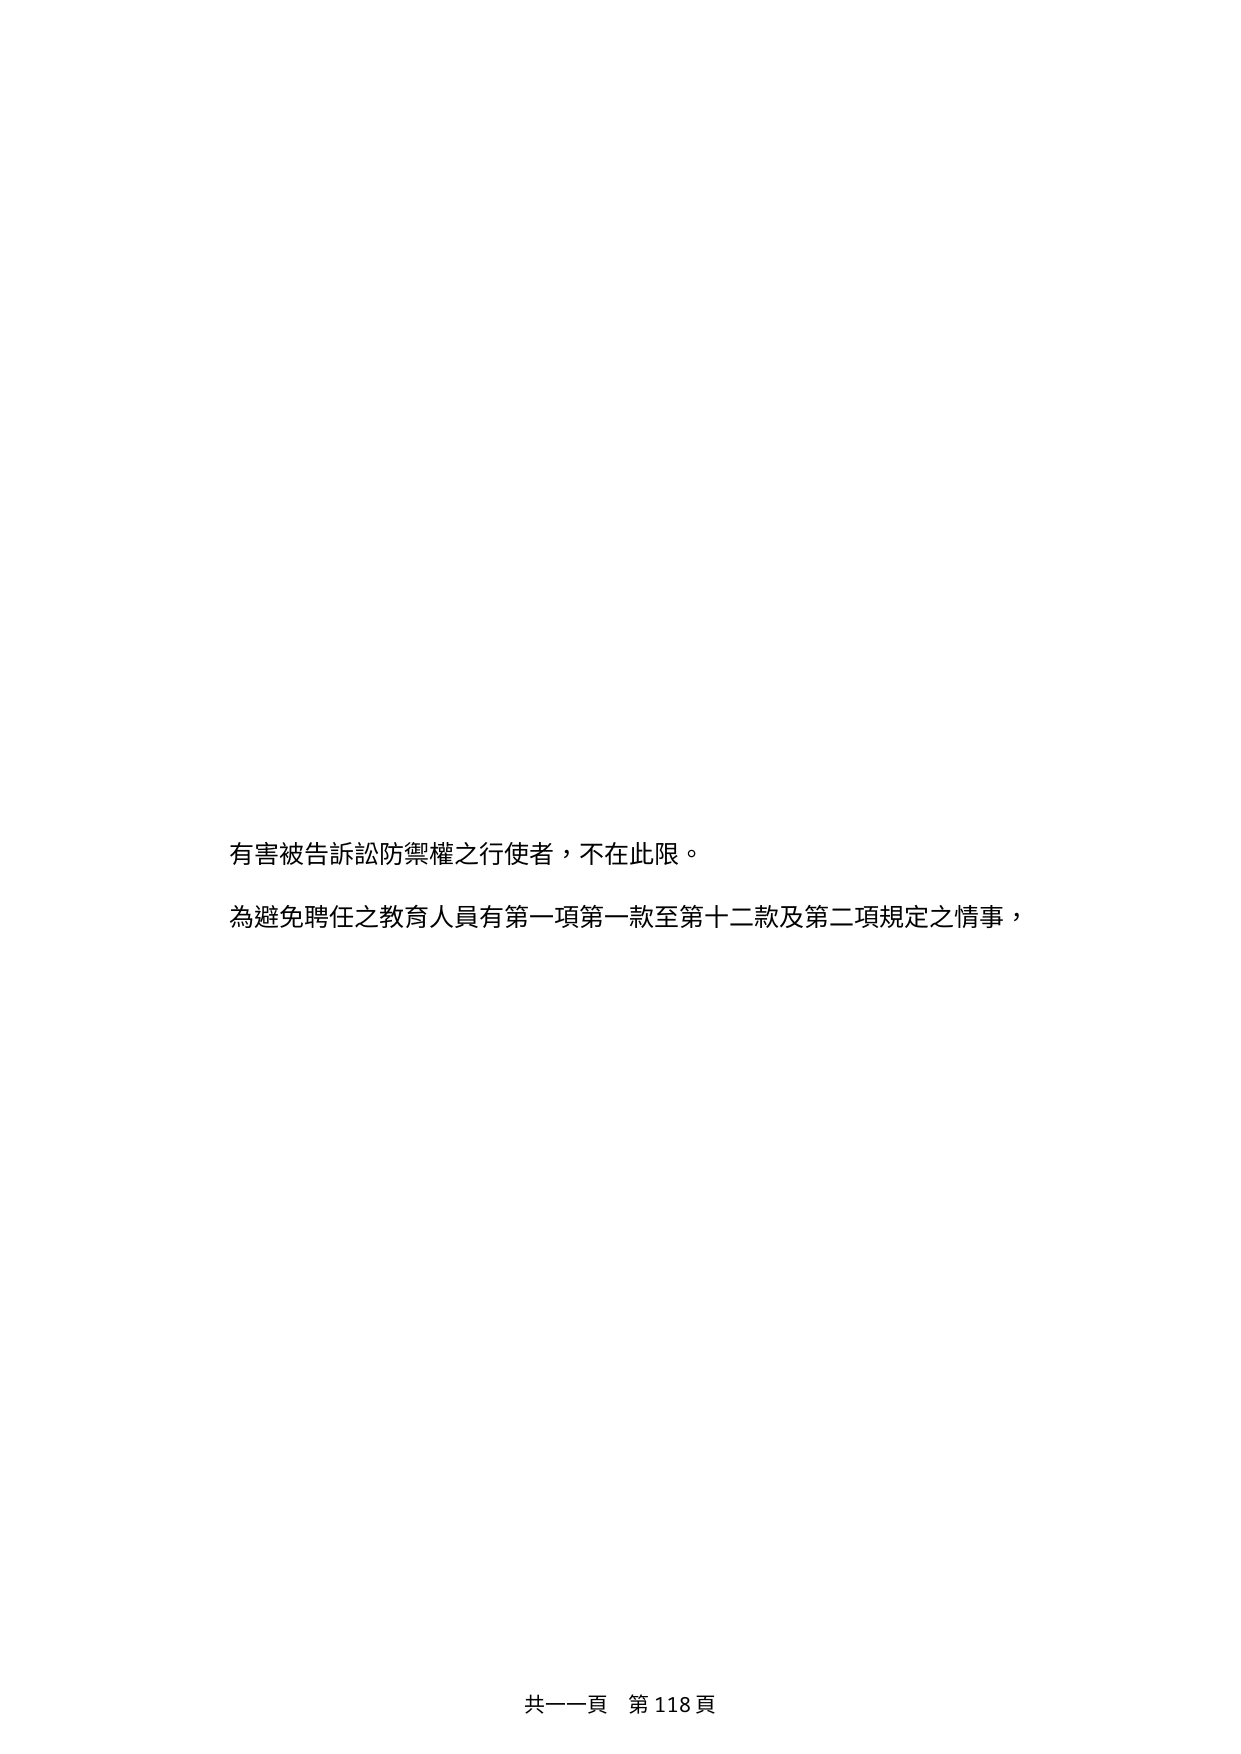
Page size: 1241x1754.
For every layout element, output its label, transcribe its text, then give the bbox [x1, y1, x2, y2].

text 為避免聘任之教育人員有第一項第一款至第十二款及第二項規定之情事， [118, 874, 1122, 936]
text 有害被告訴訟防禦權之行使者，不在此限。 [118, 811, 1122, 874]
